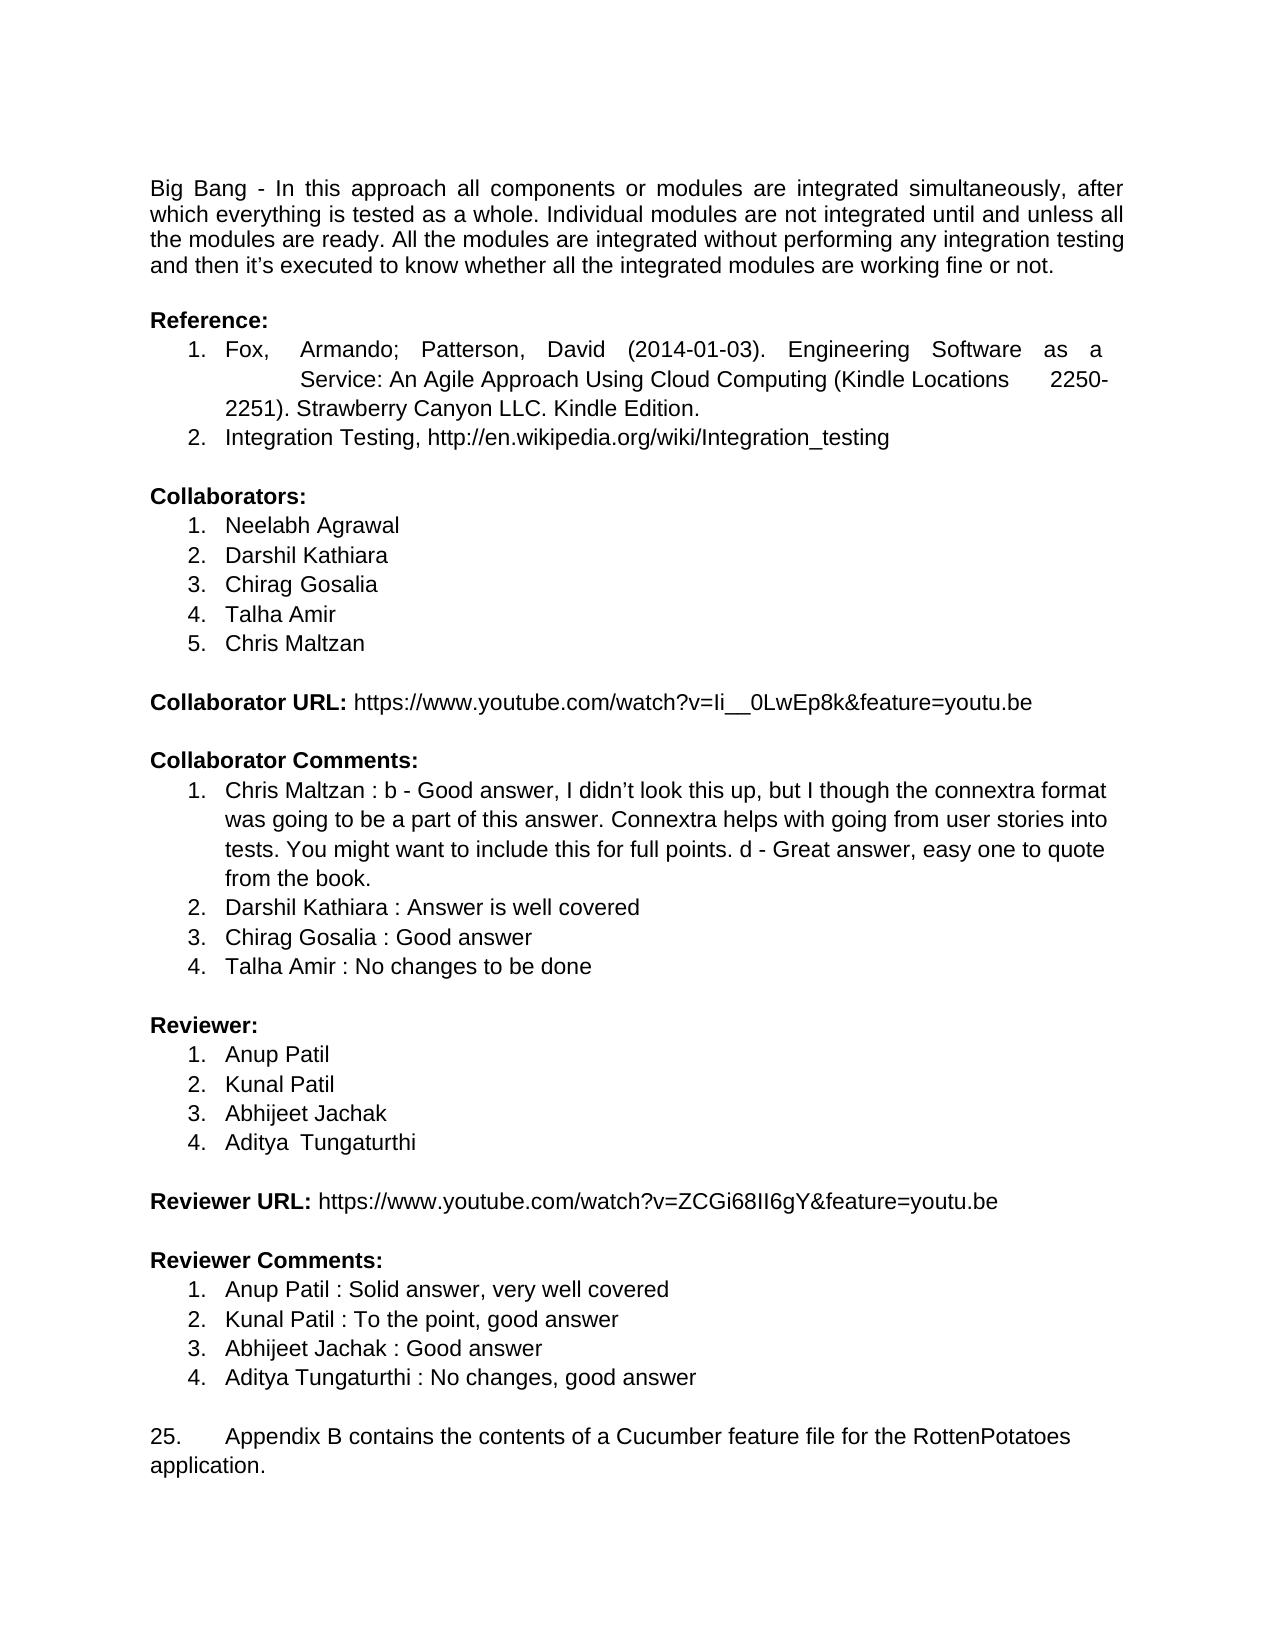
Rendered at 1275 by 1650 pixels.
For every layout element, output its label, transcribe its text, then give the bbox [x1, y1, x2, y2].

list Chris Maltzan [187, 631, 1125, 656]
text Collaborator Comments: [150, 748, 1125, 774]
text 25. Appendix B contains the contents of a Cucumber feature file for the RottenPotatoes application. [150, 1424, 1125, 1479]
list Chirag Gosalia : Good answer [187, 924, 1125, 950]
text Reviewer Comments: [150, 1247, 1125, 1273]
list Fox, Armando; Patterson, David (2014-01-03). Engineering Software as a Service: An Agile Approach Using Cloud Computing (Kindle Locations 2250-2251). Strawberry Canyon LLC. Kindle Edition. [187, 337, 1125, 421]
list Anup Patil [187, 1042, 1125, 1067]
list Integration Testing, http://en.wikipedia.org/wiki/Integration_testing [187, 425, 1125, 451]
list Abhijeet Jachak : Good answer [187, 1336, 1125, 1361]
text Reviewer URL: https://www.youtube.com/watch?v=ZCGi68II6gY&feature=youtu.be [150, 1189, 1125, 1214]
text Collaborators: [150, 484, 1125, 509]
list Chris Maltzan : b - Good answer, I didn’t look this up, but I though the connextra format was going to be a part of this answer. Connextra helps with going from user stories into tests. You might want to include this for full points. d - Great answer, easy one to quote from the book. [187, 777, 1125, 891]
list Neelabh Agrawal [187, 513, 1125, 539]
text Collaborator URL: https://www.youtube.com/watch?v=Ii__0LwEp8k&feature=youtu.be [150, 689, 1125, 715]
list Kunal Patil [187, 1071, 1125, 1097]
list Talha Amir [187, 601, 1125, 627]
list Darshil Kathiara [187, 542, 1125, 568]
list Abhijeet Jachak [187, 1101, 1125, 1126]
list Aditya Tungaturthi [187, 1130, 1125, 1156]
text Reviewer: [150, 1012, 1125, 1038]
list Chirag Gosalia [187, 572, 1125, 597]
text Reference: [150, 307, 1125, 333]
list Aditya Tungaturthi : No changes, good answer [187, 1365, 1125, 1391]
list Darshil Kathiara : Answer is well covered [187, 895, 1125, 921]
text Big Bang - In this approach all components or modules are integrated simultaneously, after which everything is tested as a whole. Individual modules are not integrated until and unless all the modules are ready. All the modules are integrated without performing any integration testing and then it’s executed to know whether all the integrated modules are working fine or not. [150, 176, 1125, 278]
list Anup Patil : Solid answer, very well covered [187, 1277, 1125, 1302]
list Talha Amir : No changes to be done [187, 954, 1125, 979]
list Kunal Patil : To the point, good answer [187, 1306, 1125, 1332]
